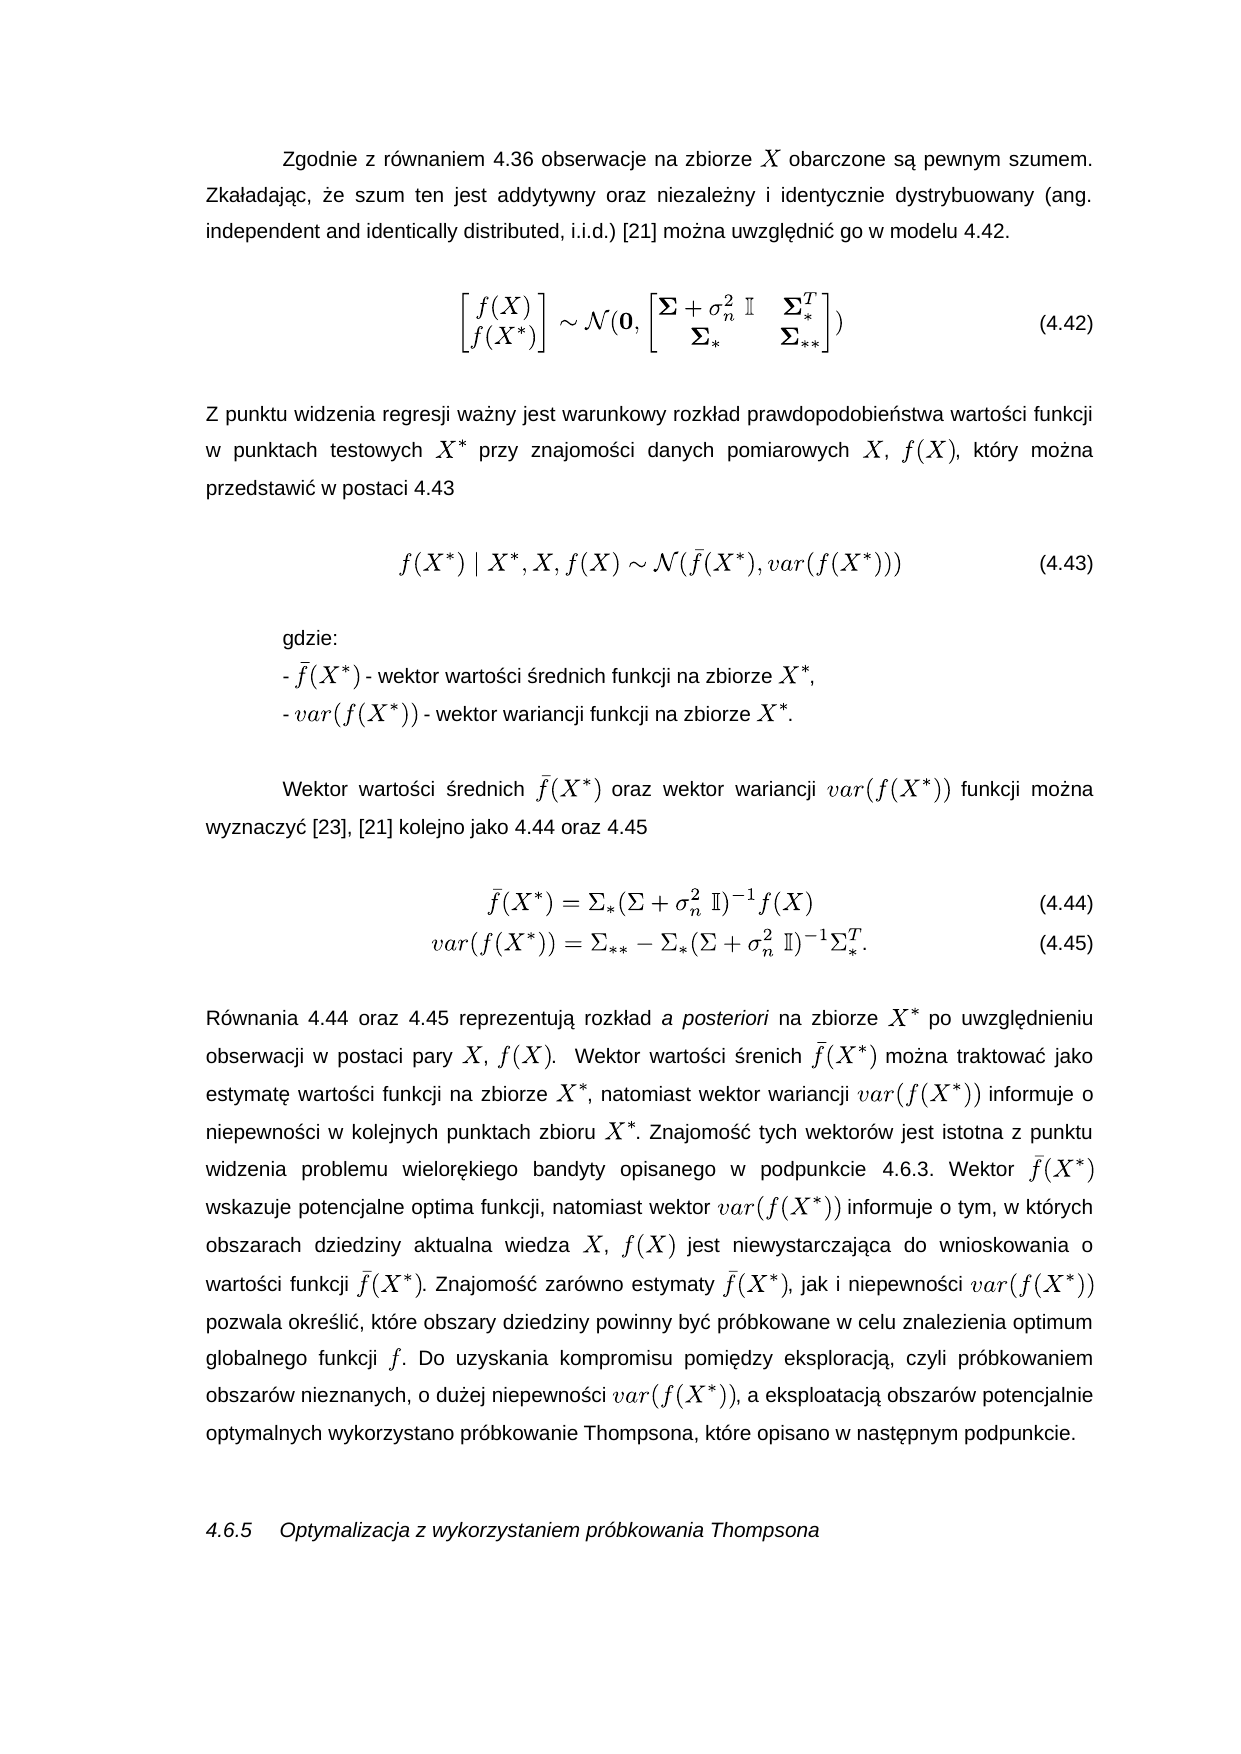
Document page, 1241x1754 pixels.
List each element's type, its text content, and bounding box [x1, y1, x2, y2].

text (4.44) [752, 888, 1093, 916]
text (4.42) [829, 292, 1093, 353]
text gdzie: [206, 626, 1093, 650]
text [206, 292, 462, 353]
text [206, 549, 695, 577]
text Z punktu widzenia regresji ważny jest warunkowy rozkład prawdopodobieństwa wartości funkcji w punktach testowych przy znajomości danych pomiarowych , , który można przedstawić w postaci 4.43 [206, 402, 1093, 500]
text [206, 662, 300, 689]
subtitle Optymalizacja z wykorzystaniem próbkowania Thompsona [206, 1518, 1093, 1542]
text . (4.45) [796, 928, 1093, 957]
text [206, 928, 766, 957]
text (4.43) [704, 549, 1093, 577]
text Wektor wartości średnich oraz wektor wariancji funkcji można wyznaczyć [23], [21] kolejno jako 4.44 oraz 4.45 [206, 775, 1093, 839]
text [206, 888, 493, 916]
text Równania 4.44 oraz 4.45 reprezentują rozkład a posteriori na zbiorze po uwzględnieniu obserwacji w postaci pary , . Wektor wartości śrenich można traktować jako estymatę wartości funkcji na zbiorze , natomiast wektor wariancji informuje o niepewności w kolejnych punktach zbioru . Znajomość tych wektorów jest istotna z punktu widzenia problemu wielorękiego bandyty opisanego w podpunkcie 4.6.3. Wektor wskazuje potencjalne optima funkcji, natomiast wektor informuje o tym, w których obszarach dziedziny aktualna wiedza , jest niewystarczająca do wnioskowania o wartości funkcji . Znajomość zarówno estymaty , jak i niepewności pozwala określić, które obszary dziedziny powinny być próbkowane w celu znalezienia optimum globalnego funkcji . Do uzyskania kompromisu pomiędzy eksploracją, czyli próbkowaniem obszarów nieznanych, o dużej niepewności , a eksploatacją obszarów potencjalnie optymalnych wykorzystano próbkowanie Thompsona, które opisano w następnym podpunkcie. [206, 1006, 1093, 1445]
text - - wektor wariancji funkcji na zbiorze . [206, 701, 1093, 727]
text - - wektor wartości średnich funkcji na zbiorze , [310, 662, 1093, 689]
text Zgodnie z równaniem 4.36 obserwacje na zbiorze obarczone są pewnym szumem. Zkaładając, że szum ten jest addytywny oraz niezależny i identycznie dystrybuowany (ang. independent and identically distributed, i.i.d.) [21] można uwzględnić go w modelu 4.42. [206, 147, 1093, 243]
